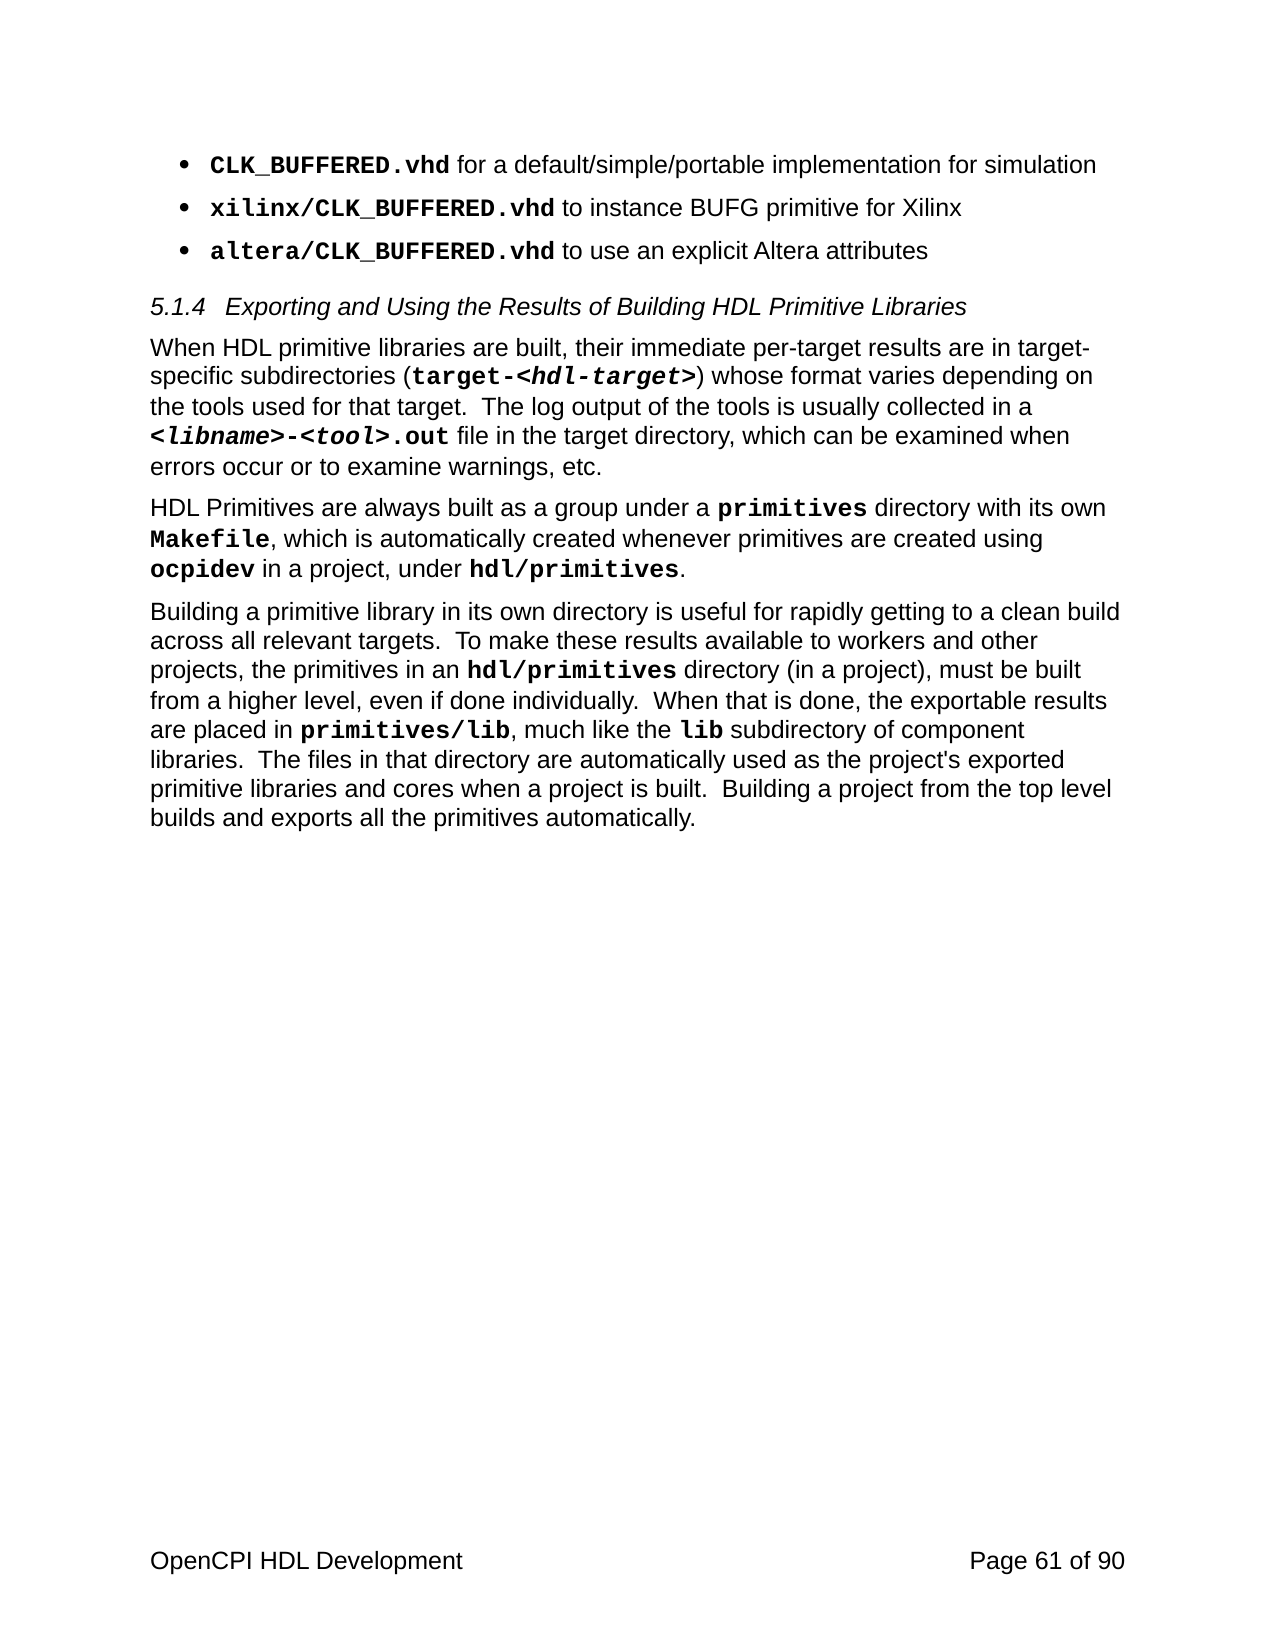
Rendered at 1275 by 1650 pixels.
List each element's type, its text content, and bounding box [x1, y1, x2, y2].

text HDL Primitives are always built as a group under a primitives directory with its own Makefile, which is automatically created whenever primitives are created using ocpidev in a project, under hdl/primitives. [150, 493, 1125, 585]
list CLK_BUFFERED.vhd for a default/simple/portable implementation for simulation [180, 150, 1125, 181]
text Building a primitive library in its own directory is useful for rapidly getting to a clean build across all relevant targets. To make these results available to workers and other projects, the primitives in an hdl/primitives directory (in a project), must be built from a higher level, even if done individually. When that is done, the exportable results are placed in primitives/lib, much like the lib subdirectory of component libraries. The files in that directory are automatically used as the project's exported primitive libraries and cores when a project is built. Building a project from the top level builds and exports all the primitives automatically. [150, 597, 1125, 832]
list altera/CLK_BUFFERED.vhd to use an explicit Altera attributes [180, 236, 1125, 267]
subtitle Exporting and Using the Results of Building HDL Primitive Libraries [150, 292, 1125, 321]
list xilinx/CLK_BUFFERED.vhd to instance BUFG primitive for Xilinx [180, 193, 1125, 224]
text When HDL primitive libraries are built, their immediate per-target results are in target-specific subdirectories (target-<hdl-target>) whose format varies depending on the tools used for that target. The log output of the tools is usually collected in a <libname>-<tool>.out file in the target directory, which can be examined when errors occur or to examine warnings, etc. [150, 332, 1125, 481]
